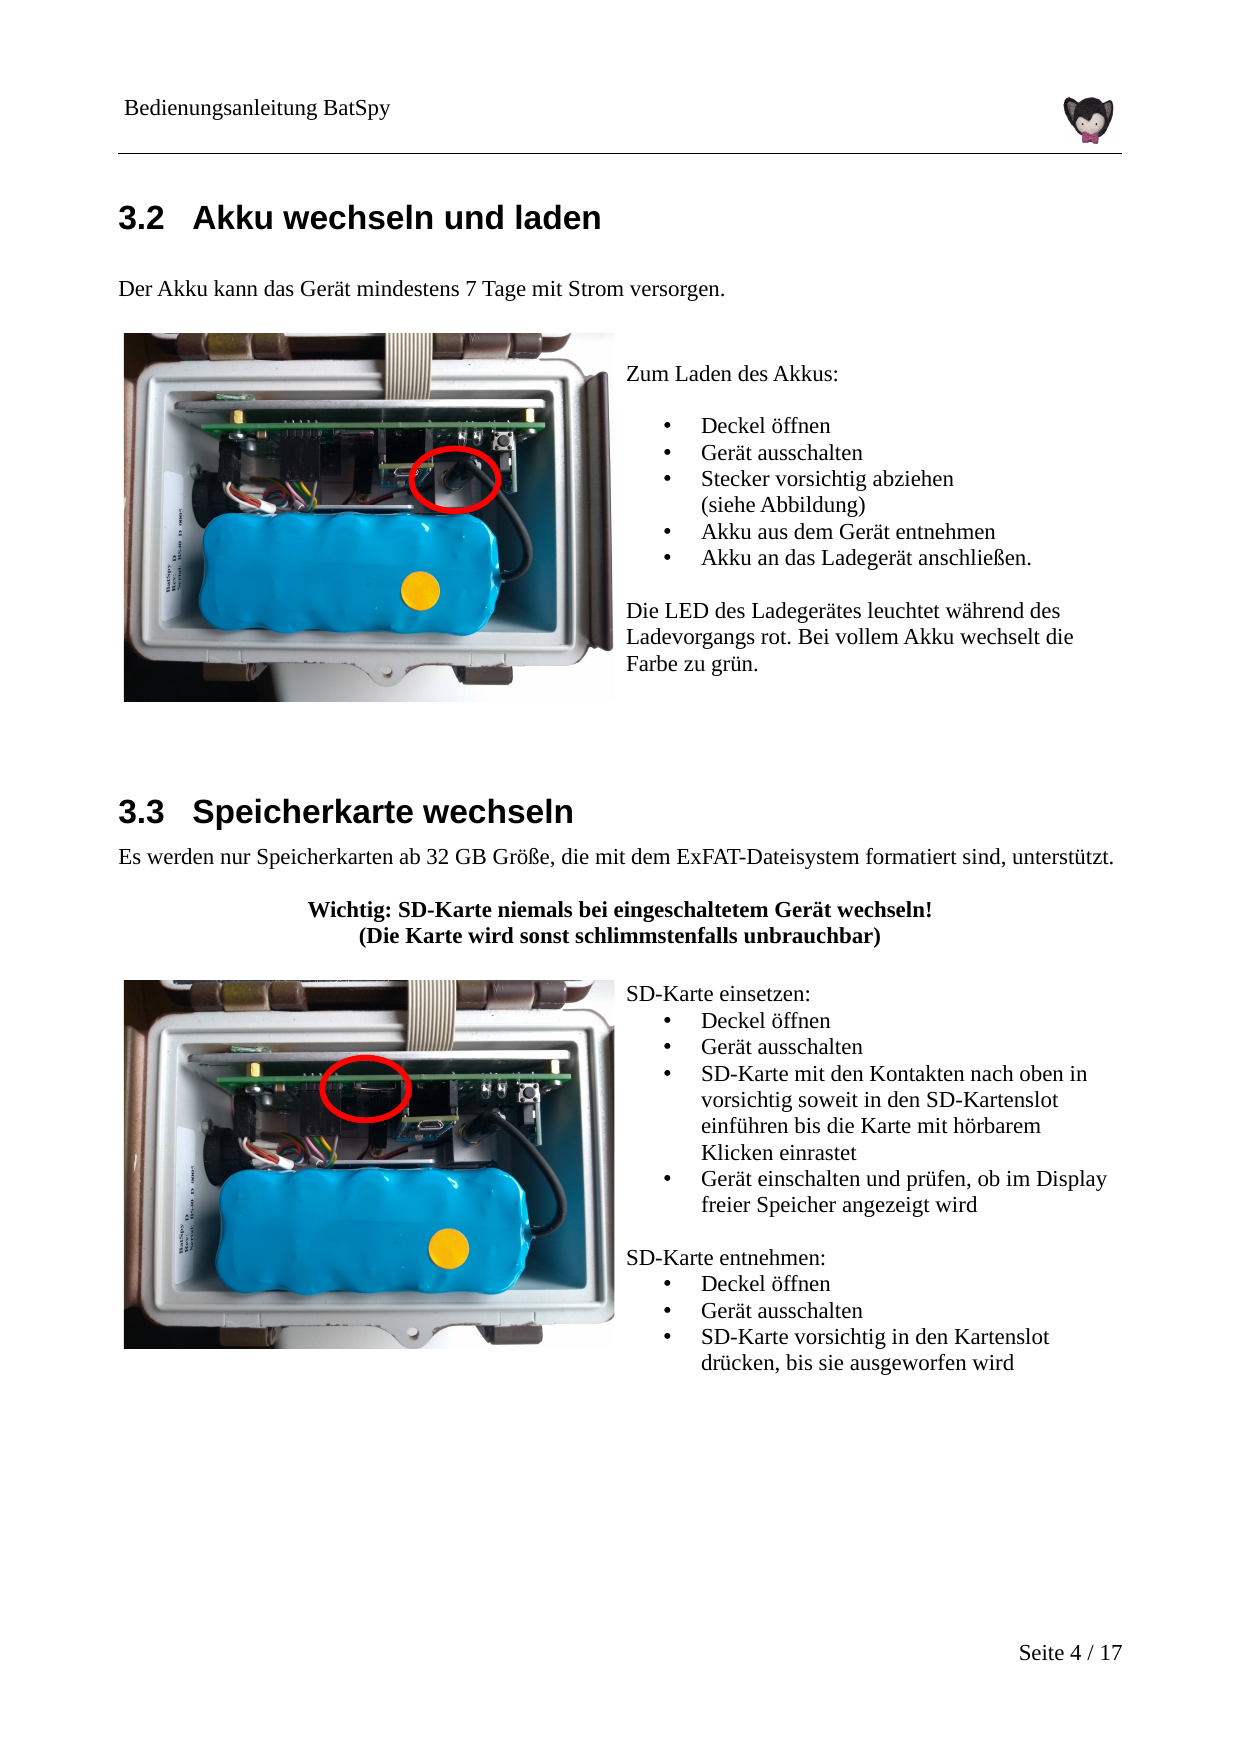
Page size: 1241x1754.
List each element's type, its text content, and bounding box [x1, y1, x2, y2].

picture [123, 333, 615, 702]
subtitle Speicherkarte wechseln [118, 792, 1122, 831]
text Wichtig: SD-Karte niemals bei eingeschaltetem Gerät wechseln! (Die Karte wird sonst schlimmstenfalls unbrauchbar) [118, 896, 1122, 948]
table_header SD-Karte einsetzen: Deckel öffnen Gerät ausschalten SD-Karte mit den Kontakten nach oben in vorsichtig soweit in den SD-Kartenslot einführen bis die Karte mit hörbarem Klicken einrastet Gerät einschalten und prüfen, ob im Display freier Speicher angezeigt wird SD-Karte entnehmen: Deckel öffnen Gerät ausschalten SD-Karte vorsichtig in den Kartenslot drücken, bis sie ausgeworfen wird [620, 975, 1122, 1382]
table_header [118, 975, 620, 1382]
picture [1061, 90, 1119, 149]
table_header [118, 328, 620, 707]
text Der Akku kann das Gerät mindestens 7 Tage mit Strom versorgen. [118, 275, 1122, 301]
picture [123, 980, 615, 1349]
text Es werden nur Speicherkarten ab 32 GB Größe, die mit dem ExFAT-Dateisystem formatiert sind, unterstützt. [118, 843, 1122, 869]
subtitle Akku wechseln und laden [118, 198, 1122, 236]
table_header Zum Laden des Akkus: Deckel öffnen Gerät ausschalten Stecker vorsichtig abziehen (siehe Abbildung) Akku aus dem Gerät entnehmen Akku an das Ladegerät anschließen. Die LED des Ladegerätes leuchtet während des Ladevorgangs rot. Bei vollem Akku wechselt die Farbe zu grün. [620, 328, 1122, 707]
